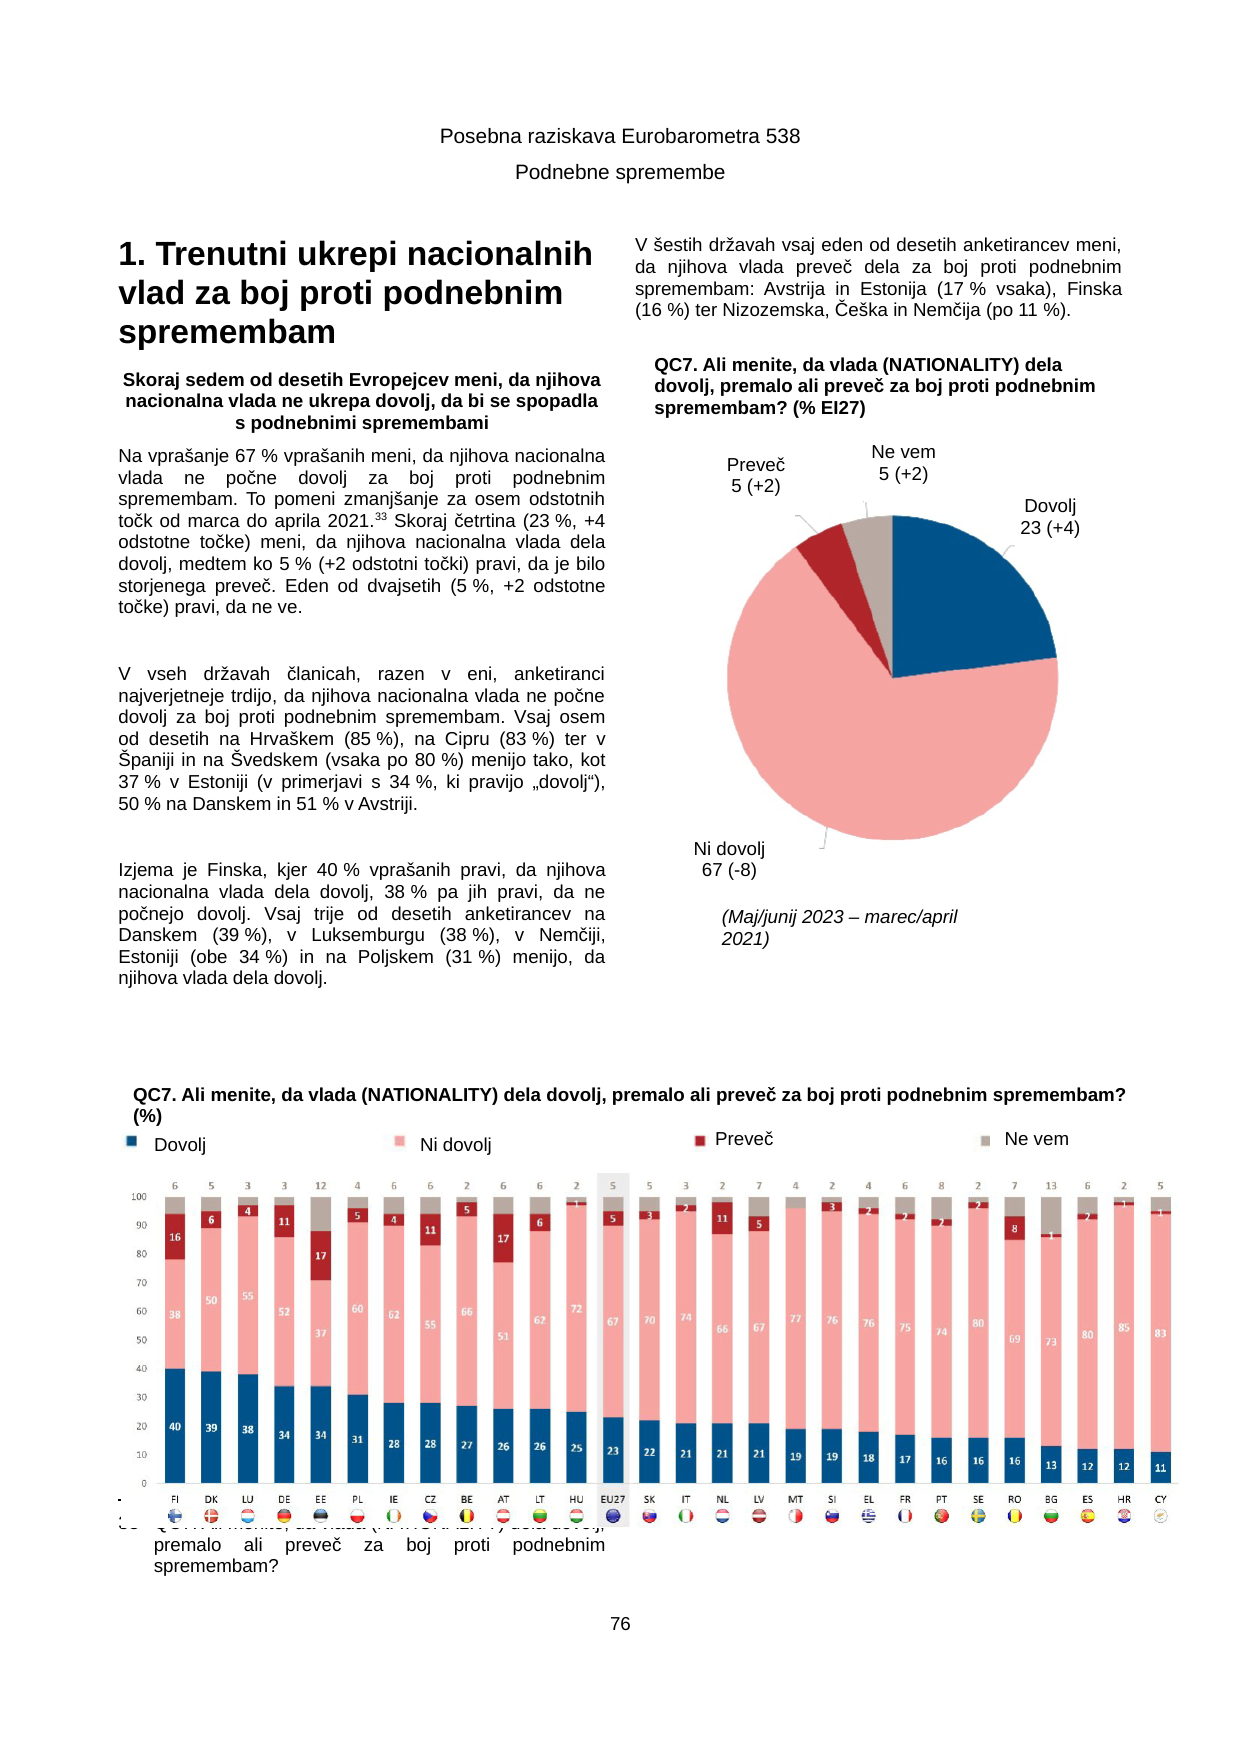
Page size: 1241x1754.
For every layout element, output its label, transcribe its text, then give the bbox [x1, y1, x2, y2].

picture [121, 1173, 1179, 1528]
picture [710, 487, 1067, 852]
picture [1060, 503, 1065, 511]
text V vseh državah članicah, razen v eni, anketiranci najverjetneje trdijo, da njihova nacionalna vlada ne počne dovolj za boj proti podnebnim spremembam. Vsaj osem od desetih na Hrvaškem (85 %), na Cipru (83 %) ter v Španiji in na Švedskem (vsaka po 80 %) menijo tako, kot 37 % v Estoniji (v primerjavi s 34 %, ki pravijo „dovolj“), 50 % na Danskem in 51 % v Avstriji. [118, 663, 605, 814]
picture [121, 1126, 990, 1152]
text Na vprašanje 67 % vprašanih meni, da njihova nacionalna vlada ne počne dovolj za boj proti podnebnim spremembam. To pomeni zmanjšanje za osem odstotnih točk od marca do aprila 2021. Skoraj četrtina (23 %, +4 odstotne točke) meni, da njihova nacionalna vlada dela dovolj, medtem ko 5 % (+2 odstotni točki) pravi, da je bilo storjenega preveč. Eden od dvajsetih (5 %, +2 odstotne točke) pravi, da ne ve. [118, 445, 605, 618]
subtitle 1. Trenutni ukrepi nacionalnih vlad za boj proti podnebnim spremembam [118, 234, 605, 350]
text Izjema je Finska, kjer 40 % vprašanih pravi, da njihova nacionalna vlada dela dovolj, 38 % pa jih pravi, da ne počnejo dovolj. Vsaj trije od desetih anketirancev na Danskem (39 %), v Luksemburgu (38 %), v Nemčiji, Estoniji (obe 34 %) in na Poljskem (31 %) menijo, da njihova vlada dela dovolj. [118, 859, 605, 988]
text Skoraj sedem od desetih Evropejcev meni, da njihova nacionalna vlada ne ukrepa dovolj, da bi se spopadla s podnebnimi spremembami [118, 368, 605, 433]
text V šestih državah vsaj eden od desetih anketirancev meni, da njihova vlada preveč dela za boj proti podnebnim spremembam: Avstrija in Estonija (17 % vsaka), Finska (16 %) ter Nizozemska, Češka in Nemčija (po 11 %). [635, 234, 1122, 320]
text QC7. Ali menite, da vlada (NATIONALITY) dela dovolj, premalo ali preveč za boj proti podnebnim spremembam? [118, 1512, 605, 1577]
